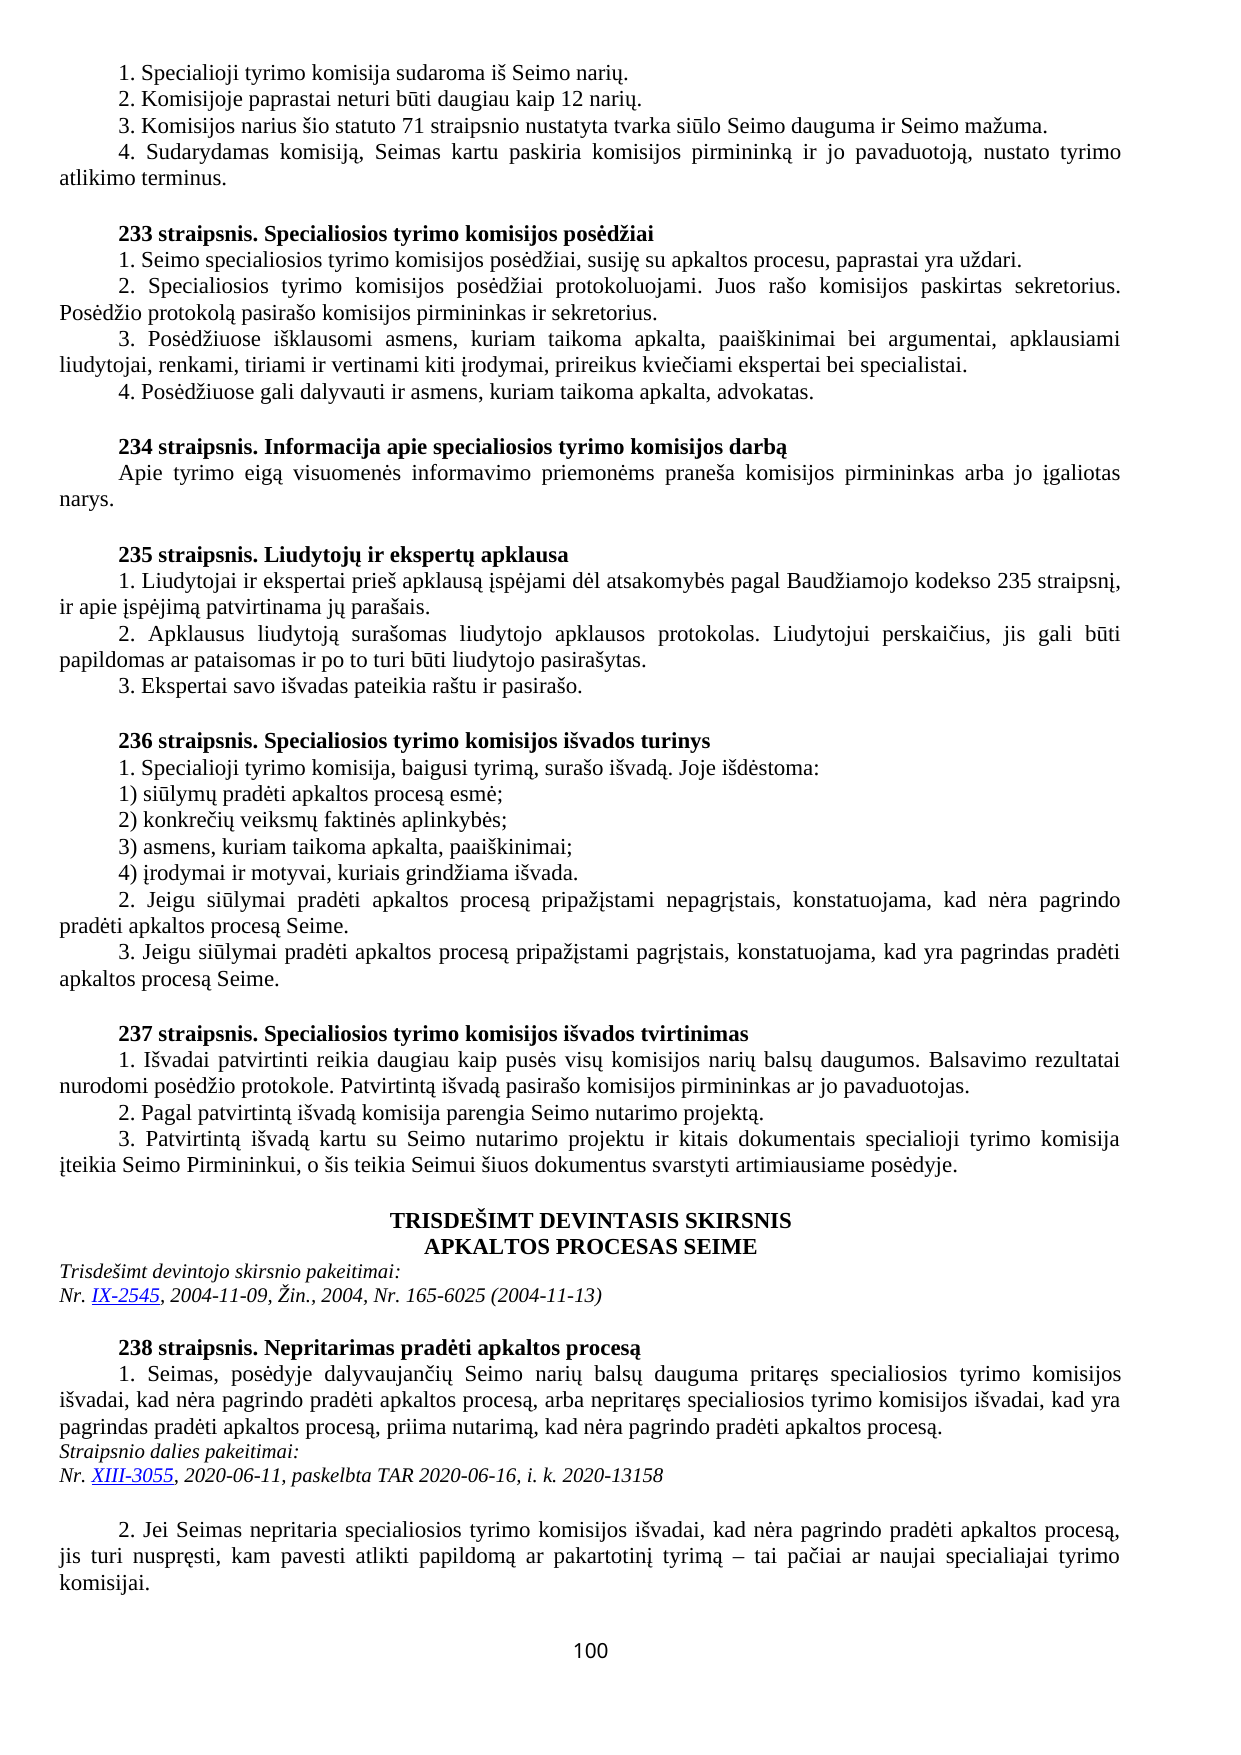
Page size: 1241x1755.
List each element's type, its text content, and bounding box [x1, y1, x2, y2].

text Nr. XIII-3055, 2020-06-11, paskelbta TAR 2020-06-16, i. k. 2020-13158 [59, 1463, 1122, 1487]
text 2. Jeigu siūlymai pradėti apkaltos procesą pripažįstami nepagrįstais, konstatuojama, kad nėra pagrindo pradėti apkaltos procesą Seime. [59, 886, 1122, 938]
text 3. Ekspertai savo išvadas pateikia raštu ir pasirašo. [59, 672, 1122, 699]
text Nr. IX-2545, 2004-11-09, Žin., 2004, Nr. 165-6025 (2004-11-13) [59, 1283, 1122, 1307]
text TRISDEŠIMT DEVINTASIS SKIRSNIS [59, 1207, 1122, 1233]
text 4. Posėdžiuose gali dalyvauti ir asmens, kuriam taikoma apkalta, advokatas. [59, 378, 1122, 404]
text Trisdešimt devintojo skirsnio pakeitimai: [59, 1259, 1122, 1283]
text 1. Išvadai patvirtinti reikia daugiau kaip pusės visų komisijos narių balsų daugumos. Balsavimo rezultatai nurodomi posėdžio protokole. Patvirtintą išvadą pasirašo komisijos pirmininkas ar jo pavaduotojas. [59, 1046, 1122, 1099]
text 4. Sudarydamas komisiją, Seimas kartu paskiria komisijos pirmininką ir jo pavaduotoją, nustato tyrimo atlikimo terminus. [59, 138, 1122, 191]
text 1. Specialioji tyrimo komisija sudaroma iš Seimo narių. [59, 59, 1122, 85]
text 233 straipsnis. Specialiosios tyrimo komisijos posėdžiai [59, 219, 1122, 246]
text 238 straipsnis. Nepritarimas pradėti apkaltos procesą [59, 1334, 1122, 1360]
text 2. Specialiosios tyrimo komisijos posėdžiai protokoluojami. Juos rašo komisijos paskirtas sekretorius. Posėdžio protokolą pasirašo komisijos pirmininkas ir sekretorius. [59, 272, 1122, 325]
text 4) įrodymai ir motyvai, kuriais grindžiama išvada. [59, 859, 1122, 886]
text 235 straipsnis. Liudytojų ir ekspertų apklausa [59, 541, 1122, 567]
text 2) konkrečių veiksmų faktinės aplinkybės; [59, 807, 1122, 833]
subtitle APKALTOS PROCESAS SEIME [59, 1233, 1122, 1259]
text Straipsnio dalies pakeitimai: [59, 1439, 1122, 1463]
text 3. Jeigu siūlymai pradėti apkaltos procesą pripažįstami pagrįstais, konstatuojama, kad yra pagrindas pradėti apkaltos procesą Seime. [59, 938, 1122, 991]
text 237 straipsnis. Specialiosios tyrimo komisijos išvados tvirtinimas [59, 1020, 1122, 1046]
text 1. Liudytojai ir ekspertai prieš apklausą įspėjami dėl atsakomybės pagal Baudžiamojo kodekso 235 straipsnį, ir apie įspėjimą patvirtinama jų parašais. [59, 567, 1122, 620]
text 2. Komisijoje paprastai neturi būti daugiau kaip 12 narių. [59, 85, 1122, 112]
text 1) siūlymų pradėti apkaltos procesą esmė; [59, 780, 1122, 807]
text 2. Pagal patvirtintą išvadą komisija parengia Seimo nutarimo projektą. [59, 1099, 1122, 1125]
text 1. Seimas, posėdyje dalyvaujančių Seimo narių balsų dauguma pritaręs specialiosios tyrimo komisijos išvadai, kad nėra pagrindo pradėti apkaltos procesą, arba nepritaręs specialiosios tyrimo komisijos išvadai, kad yra pagrindas pradėti apkaltos procesą, priima nutarimą, kad nėra pagrindo pradėti apkaltos procesą. [59, 1360, 1122, 1439]
text 2. Apklausus liudytoją surašomas liudytojo apklausos protokolas. Liudytojui perskaičius, jis gali būti papildomas ar pataisomas ir po to turi būti liudytojo pasirašytas. [59, 620, 1122, 672]
text Apie tyrimo eigą visuomenės informavimo priemonėms praneša komisijos pirmininkas arba jo įgaliotas narys. [59, 459, 1122, 512]
text 3. Posėdžiuose išklausomi asmens, kuriam taikoma apkalta, paaiškinimai bei argumentai, apklausiami liudytojai, renkami, tiriami ir vertinami kiti įrodymai, prireikus kviečiami ekspertai bei specialistai. [59, 325, 1122, 378]
text 3. Patvirtintą išvadą kartu su Seimo nutarimo projektu ir kitais dokumentais specialioji tyrimo komisija įteikia Seimo Pirmininkui, o šis teikia Seimui šiuos dokumentus svarstyti artimiausiame posėdyje. [59, 1125, 1122, 1178]
text 1. Seimo specialiosios tyrimo komisijos posėdžiai, susiję su apkaltos procesu, paprastai yra uždari. [59, 246, 1122, 272]
text 2. Jei Seimas nepritaria specialiosios tyrimo komisijos išvadai, kad nėra pagrindo pradėti apkaltos procesą, jis turi nuspręsti, kam pavesti atlikti papildomą ar pakartotinį tyrimą – tai pačiai ar naujai specialiajai tyrimo komisijai. [59, 1516, 1122, 1595]
text 3) asmens, kuriam taikoma apkalta, paaiškinimai; [59, 833, 1122, 859]
text 3. Komisijos narius šio statuto 71 straipsnio nustatyta tvarka siūlo Seimo dauguma ir Seimo mažuma. [59, 112, 1122, 138]
text 1. Specialioji tyrimo komisija, baigusi tyrimą, surašo išvadą. Joje išdėstoma: [59, 754, 1122, 780]
text 234 straipsnis. Informacija apie specialiosios tyrimo komisijos darbą [59, 433, 1122, 459]
text 236 straipsnis. Specialiosios tyrimo komisijos išvados turinys [59, 727, 1122, 754]
